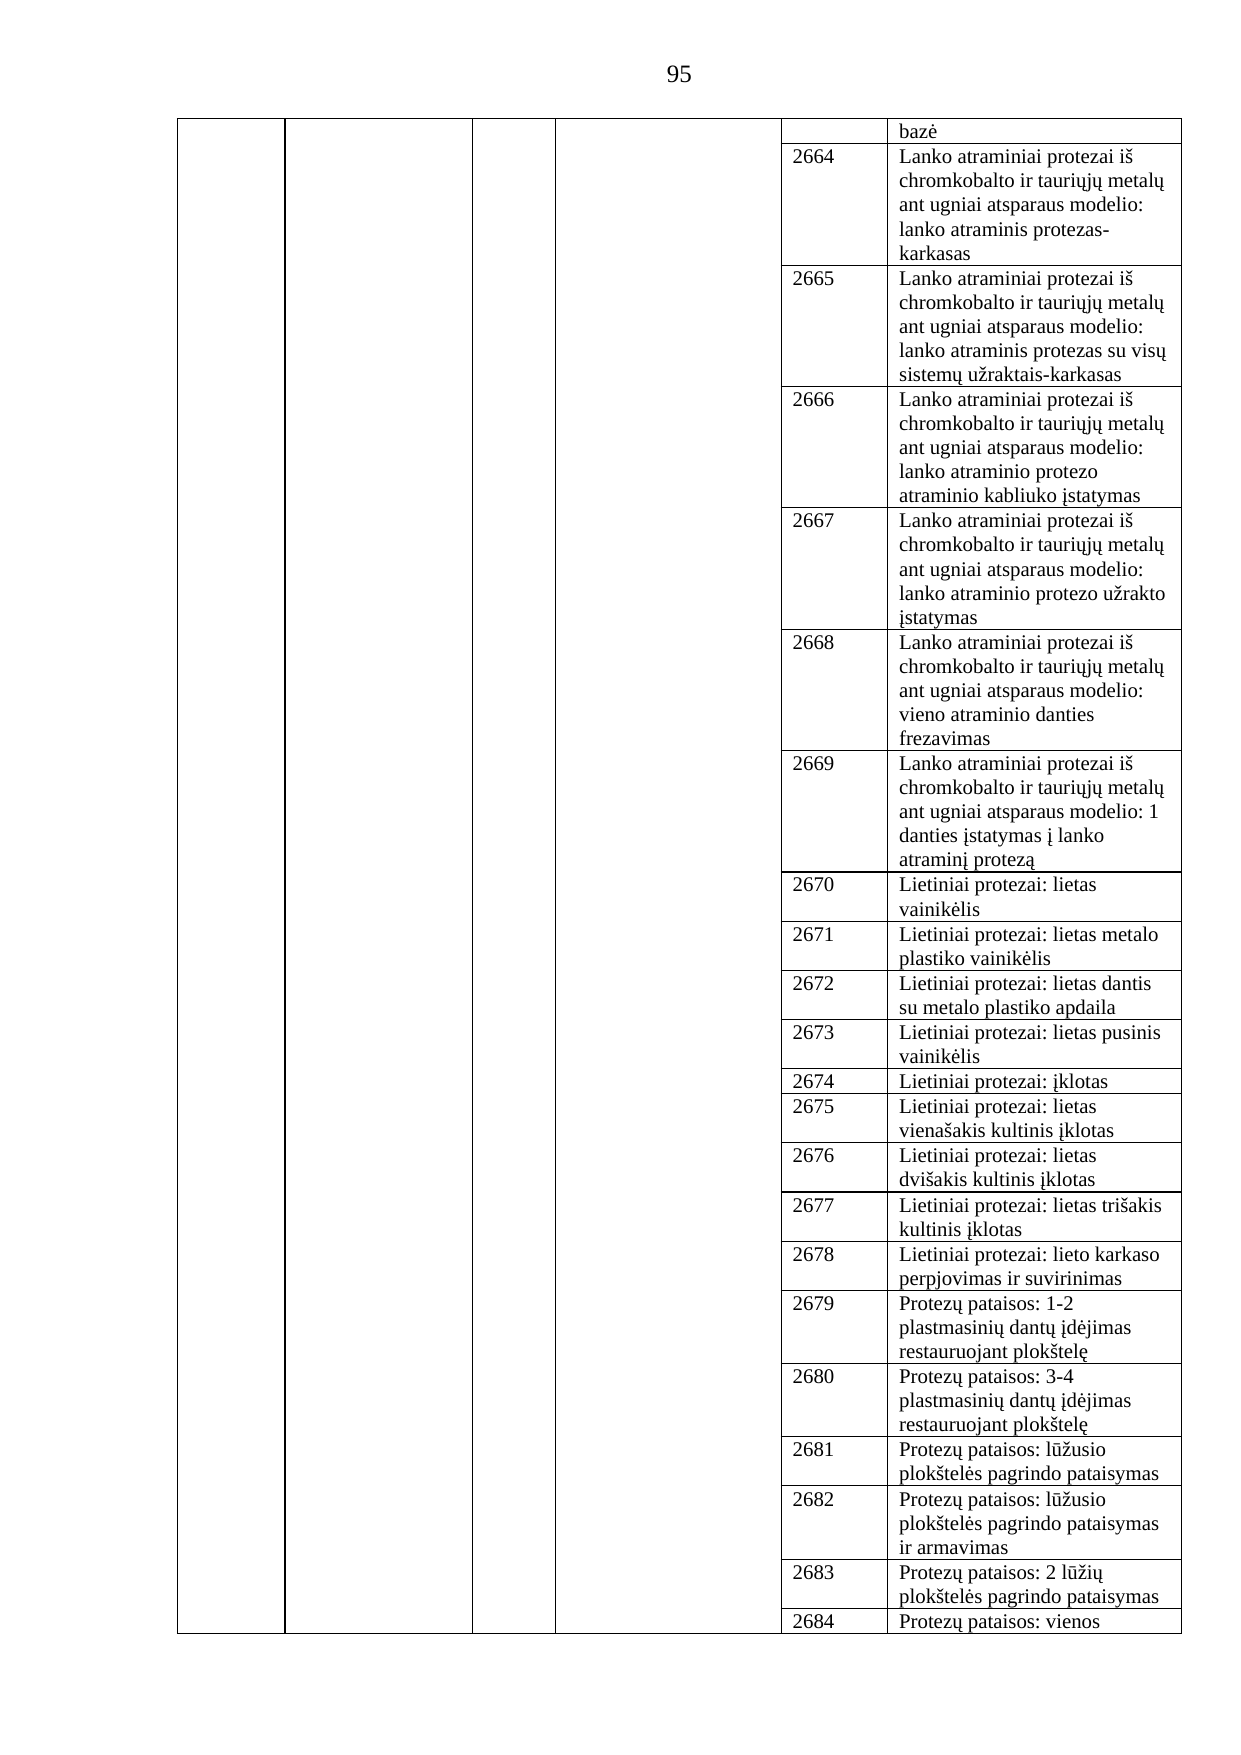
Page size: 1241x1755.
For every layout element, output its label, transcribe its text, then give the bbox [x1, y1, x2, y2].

table_cell [782, 119, 887, 143]
table_cell Lanko atraminiai protezai iš chromkobalto ir tauriųjų metalų ant ugniai atsparaus modelio: lanko atraminio protezo užrakto įstatymas [888, 508, 1181, 629]
table_cell Protezų pataisos: 2 lūžių plokštelės pagrindo pataisymas [888, 1560, 1181, 1608]
table_cell Protezų pataisos: lūžusio plokštelės pagrindo pataisymas [888, 1437, 1181, 1485]
table_cell 2675 [782, 1094, 887, 1142]
table_cell 2681 [782, 1437, 887, 1485]
table_cell Lanko atraminiai protezai iš chromkobalto ir tauriųjų metalų ant ugniai atsparaus modelio: lanko atraminis protezas-karkasas [888, 144, 1181, 264]
table_cell 2682 [782, 1486, 887, 1559]
table_cell 2672 [782, 971, 887, 1019]
table_cell 2664 [782, 144, 887, 264]
table_cell 2666 [782, 387, 887, 507]
table_cell [556, 119, 781, 1633]
table_cell [286, 119, 472, 1633]
table_cell Lanko atraminiai protezai iš chromkobalto ir tauriųjų metalų ant ugniai atsparaus modelio: vieno atraminio danties frezavimas [888, 630, 1181, 750]
table_cell [178, 119, 284, 1633]
table_cell Lietiniai protezai: įklotas [888, 1069, 1181, 1093]
table_cell Protezų pataisos: 3-4 plastmasinių dantų įdėjimas restauruojant plokštelę [888, 1364, 1181, 1436]
table_cell Lietiniai protezai: lietas metalo plastiko vainikėlis [888, 922, 1181, 970]
table_cell Lanko atraminiai protezai iš chromkobalto ir tauriųjų metalų ant ugniai atsparaus modelio: lanko atraminis protezas su visų sistemų užraktais-karkasas [888, 266, 1181, 386]
table_cell Protezų pataisos: 1-2 plastmasinių dantų įdėjimas restauruojant plokštelę [888, 1291, 1181, 1363]
table_cell 2684 [782, 1609, 887, 1633]
table_cell 2670 [782, 873, 887, 921]
table_cell Lanko atraminiai protezai iš chromkobalto ir tauriųjų metalų ant ugniai atsparaus modelio: 1 danties įstatymas į lanko atraminį protezą [888, 751, 1181, 871]
table_cell 2665 [782, 266, 887, 386]
table_cell 2676 [782, 1143, 887, 1191]
table_cell 2668 [782, 630, 887, 750]
table_cell 2671 [782, 922, 887, 970]
table_cell Protezų pataisos: vienos [888, 1609, 1181, 1633]
table_cell Lietiniai protezai: lietas trišakis kultinis įklotas [888, 1193, 1181, 1241]
table_cell 2679 [782, 1291, 887, 1363]
table_cell Lietiniai protezai: lietas dantis su metalo plastiko apdaila [888, 971, 1181, 1019]
table_cell 2680 [782, 1364, 887, 1436]
table_cell bazė [888, 119, 1181, 143]
table_cell Lietiniai protezai: lietas vainikėlis [888, 873, 1181, 921]
table_cell 2674 [782, 1069, 887, 1093]
table_cell Lietiniai protezai: lietas vienašakis kultinis įklotas [888, 1094, 1181, 1142]
table_cell 2673 [782, 1020, 887, 1068]
table_cell 2677 [782, 1193, 887, 1241]
table_cell [473, 119, 555, 1633]
table_cell Lietiniai protezai: lietas dvišakis kultinis įklotas [888, 1143, 1181, 1191]
table_cell 2667 [782, 508, 887, 629]
table_cell Lietiniai protezai: lietas pusinis vainikėlis [888, 1020, 1181, 1068]
table_cell 2669 [782, 751, 887, 871]
table_cell 2683 [782, 1560, 887, 1608]
table_cell Protezų pataisos: lūžusio plokštelės pagrindo pataisymas ir armavimas [888, 1486, 1181, 1559]
table_cell Lanko atraminiai protezai iš chromkobalto ir tauriųjų metalų ant ugniai atsparaus modelio: lanko atraminio protezo atraminio kabliuko įstatymas [888, 387, 1181, 507]
table_cell 2678 [782, 1242, 887, 1290]
table_cell Lietiniai protezai: lieto karkaso perpjovimas ir suvirinimas [888, 1242, 1181, 1290]
